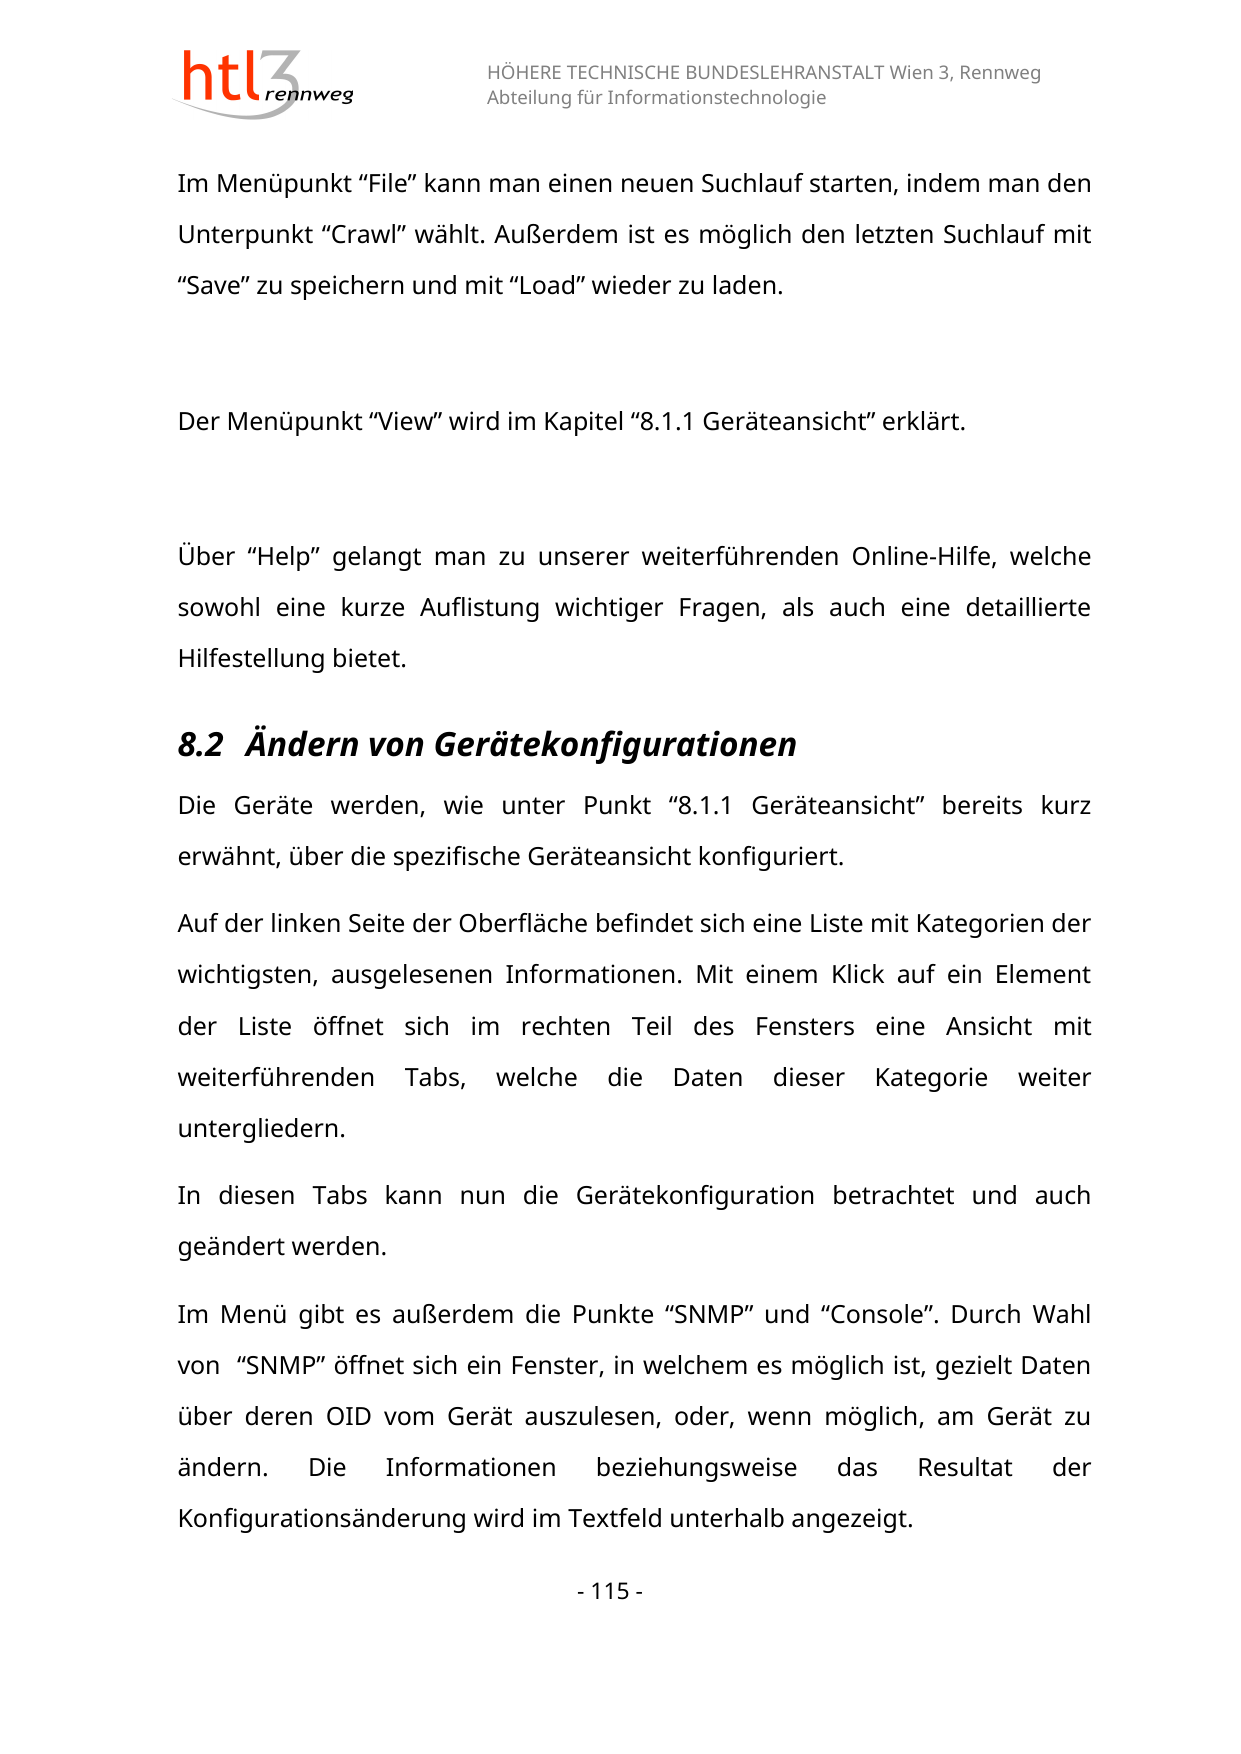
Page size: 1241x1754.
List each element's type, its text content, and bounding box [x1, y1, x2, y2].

subtitle Ändern von Gerätekonfigurationen [177, 721, 1092, 766]
text In diesen Tabs kann nun die Gerätekonfiguration betrachtet und auch geändert werden. [177, 1178, 1092, 1263]
text Der Menüpunkt “View” wird im Kapitel “8.1.1 Geräteansicht” erklärt. [177, 403, 1092, 437]
text Im Menü gibt es außerdem die Punkte “SNMP” und “Console”. Durch Wahl von “SNMP” öffnet sich ein Fenster, in welchem es möglich ist, gezielt Daten über deren OID vom Gerät auszulesen, oder, wenn möglich, am Gerät zu ändern. Die Informationen beziehungsweise das Resultat der Konfigurationsänderung wird im Textfeld unterhalb angezeigt. [177, 1297, 1092, 1535]
text Im Menüpunkt “File” kann man einen neuen Suchlauf starten, indem man den Unterpunkt “Crawl” wählt. Außerdem ist es möglich den letzten Suchlauf mit “Save” zu speichern und mit “Load” wieder zu laden. [177, 166, 1092, 302]
text Auf der linken Seite der Oberfläche befindet sich eine Liste mit Kategorien der wichtigsten, ausgelesenen Informationen. Mit einem Klick auf ein Element der Liste öffnet sich im rechten Teil des Fensters eine Ansicht mit weiterführenden Tabs, welche die Daten dieser Kategorie weiter untergliedern. [177, 906, 1092, 1144]
text Über “Help” gelangt man zu unserer weiterführenden Online-Hilfe, welche sowohl eine kurze Auflistung wichtiger Fragen, als auch eine detaillierte Hilfestellung bietet. [177, 539, 1092, 675]
text Die Geräte werden, wie unter Punkt “8.1.1 Geräteansicht” bereits kurz erwähnt, über die spezifische Geräteansicht konfiguriert. [177, 787, 1092, 872]
picture [171, 50, 353, 120]
